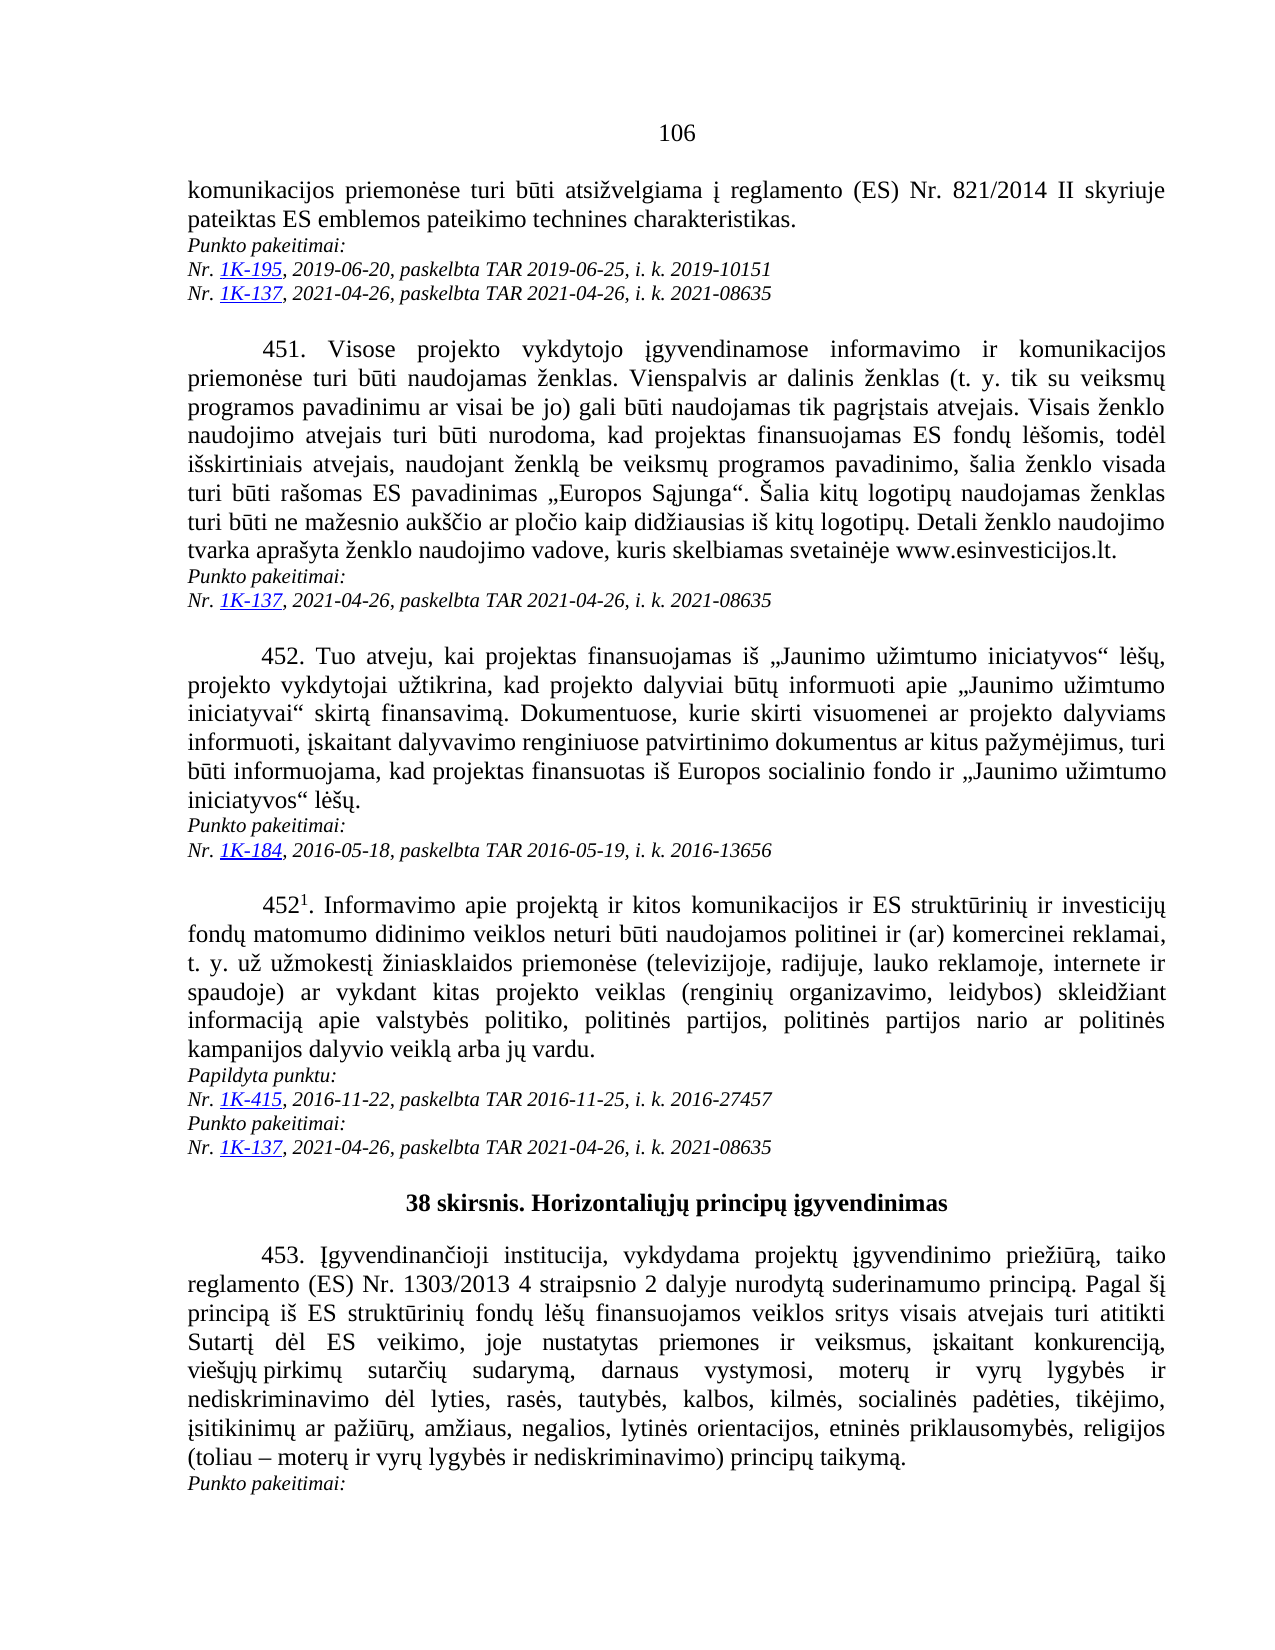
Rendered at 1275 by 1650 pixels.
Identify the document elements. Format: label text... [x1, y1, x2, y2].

text Punkto pakeitimai: [187, 813, 1167, 837]
text 4521. Informavimo apie projektą ir kitos komunikacijos ir ES struktūrinių ir investicijų fondų matomumo didinimo veiklos neturi būti naudojamos politinei ir (ar) komercinei reklamai, t. y. už užmokestį žiniasklaidos priemonėse (televizijoje, radijuje, lauko reklamoje, internete ir spaudoje) ar vykdant kitas projekto veiklas (renginių organizavimo, leidybos) skleidžiant informaciją apie valstybės politiko, politinės partijos, politinės partijos nario ar politinės kampanijos dalyvio veiklą arba jų vardu. [187, 890, 1167, 1063]
text 453. Įgyvendinančioji institucija, vykdydama projektų įgyvendinimo priežiūrą, taiko reglamento (ES) Nr. 1303/2013 4 straipsnio 2 dalyje nurodytą suderinamumo principą. Pagal šį principą iš ES struktūrinių fondų lėšų finansuojamos veiklos sritys visais atvejais turi atitikti Sutartį dėl ES veikimo, joje nustatytas priemones ir veiksmus, įskaitant konkurenciją, viešųjų pirkimų sutarčių sudarymą, darnaus vystymosi, moterų ir vyrų lygybės ir nediskriminavimo dėl lyties, rasės, tautybės, kalbos, kilmės, socialinės padėties, tikėjimo, įsitikinimų ar pažiūrų, amžiaus, negalios, lytinės orientacijos, etninės priklausomybės, religijos (toliau – moterų ir vyrų lygybės ir nediskriminavimo) principų taikymą. [187, 1241, 1167, 1471]
text Punkto pakeitimai: [187, 1111, 1167, 1135]
text Punkto pakeitimai: [187, 233, 1167, 257]
text Nr. 1K-184, 2016-05-18, paskelbta TAR 2016-05-19, i. k. 2016-13656 [187, 837, 1167, 862]
text Nr. 1K-415, 2016-11-22, paskelbta TAR 2016-11-25, i. k. 2016-27457 [187, 1087, 1167, 1111]
text Nr. 1K-195, 2019-06-20, paskelbta TAR 2019-06-25, i. k. 2019-10151 [187, 257, 1167, 281]
text Punkto pakeitimai: [187, 564, 1167, 588]
text Punkto pakeitimai: [187, 1471, 1167, 1495]
text Nr. 1K-137, 2021-04-26, paskelbta TAR 2021-04-26, i. k. 2021-08635 [187, 281, 1167, 305]
text Nr. 1K-137, 2021-04-26, paskelbta TAR 2021-04-26, i. k. 2021-08635 [187, 1135, 1167, 1159]
text 452. Tuo atveju, kai projektas finansuojamas iš „Jaunimo užimtumo iniciatyvos“ lėšų, projekto vykdytojai užtikrina, kad projekto dalyviai būtų informuoti apie „Jaunimo užimtumo iniciatyvai“ skirtą finansavimą. Dokumentuose, kurie skirti visuomenei ar projekto dalyviams informuoti, įskaitant dalyvavimo renginiuose patvirtinimo dokumentus ar kitus pažymėjimus, turi būti informuojama, kad projektas finansuotas iš Europos socialinio fondo ir „Jaunimo užimtumo iniciatyvos“ lėšų. [187, 641, 1167, 813]
text 451. Visose projekto vykdytojo įgyvendinamose informavimo ir komunikacijos priemonėse turi būti naudojamas ženklas. Vienspalvis ar dalinis ženklas (t. y. tik su veiksmų programos pavadinimu ar visai be jo) gali būti naudojamas tik pagrįstais atvejais. Visais ženklo naudojimo atvejais turi būti nurodoma, kad projektas finansuojamas ES fondų lėšomis, todėl išskirtiniais atvejais, naudojant ženklą be veiksmų programos pavadinimo, šalia ženklo visada turi būti rašomas ES pavadinimas „Europos Sąjunga“. Šalia kitų logotipų naudojamas ženklas turi būti ne mažesnio aukščio ar pločio kaip didžiausias iš kitų logotipų. Detali ženklo naudojimo tvarka aprašyta ženklo naudojimo vadove, kuris skelbiamas svetainėje www.esinvesticijos.lt. [187, 334, 1167, 564]
text Papildyta punktu: [187, 1063, 1167, 1087]
text Nr. 1K-137, 2021-04-26, paskelbta TAR 2021-04-26, i. k. 2021-08635 [187, 588, 1167, 612]
subtitle 38 skirsnis. Horizontaliųjų principų įgyvendinimas [246, 1188, 1107, 1217]
text komunikacijos priemonėse turi būti atsižvelgiama į reglamento (ES) Nr. 821/2014 II skyriuje pateiktas ES emblemos pateikimo technines charakteristikas. [187, 176, 1167, 233]
